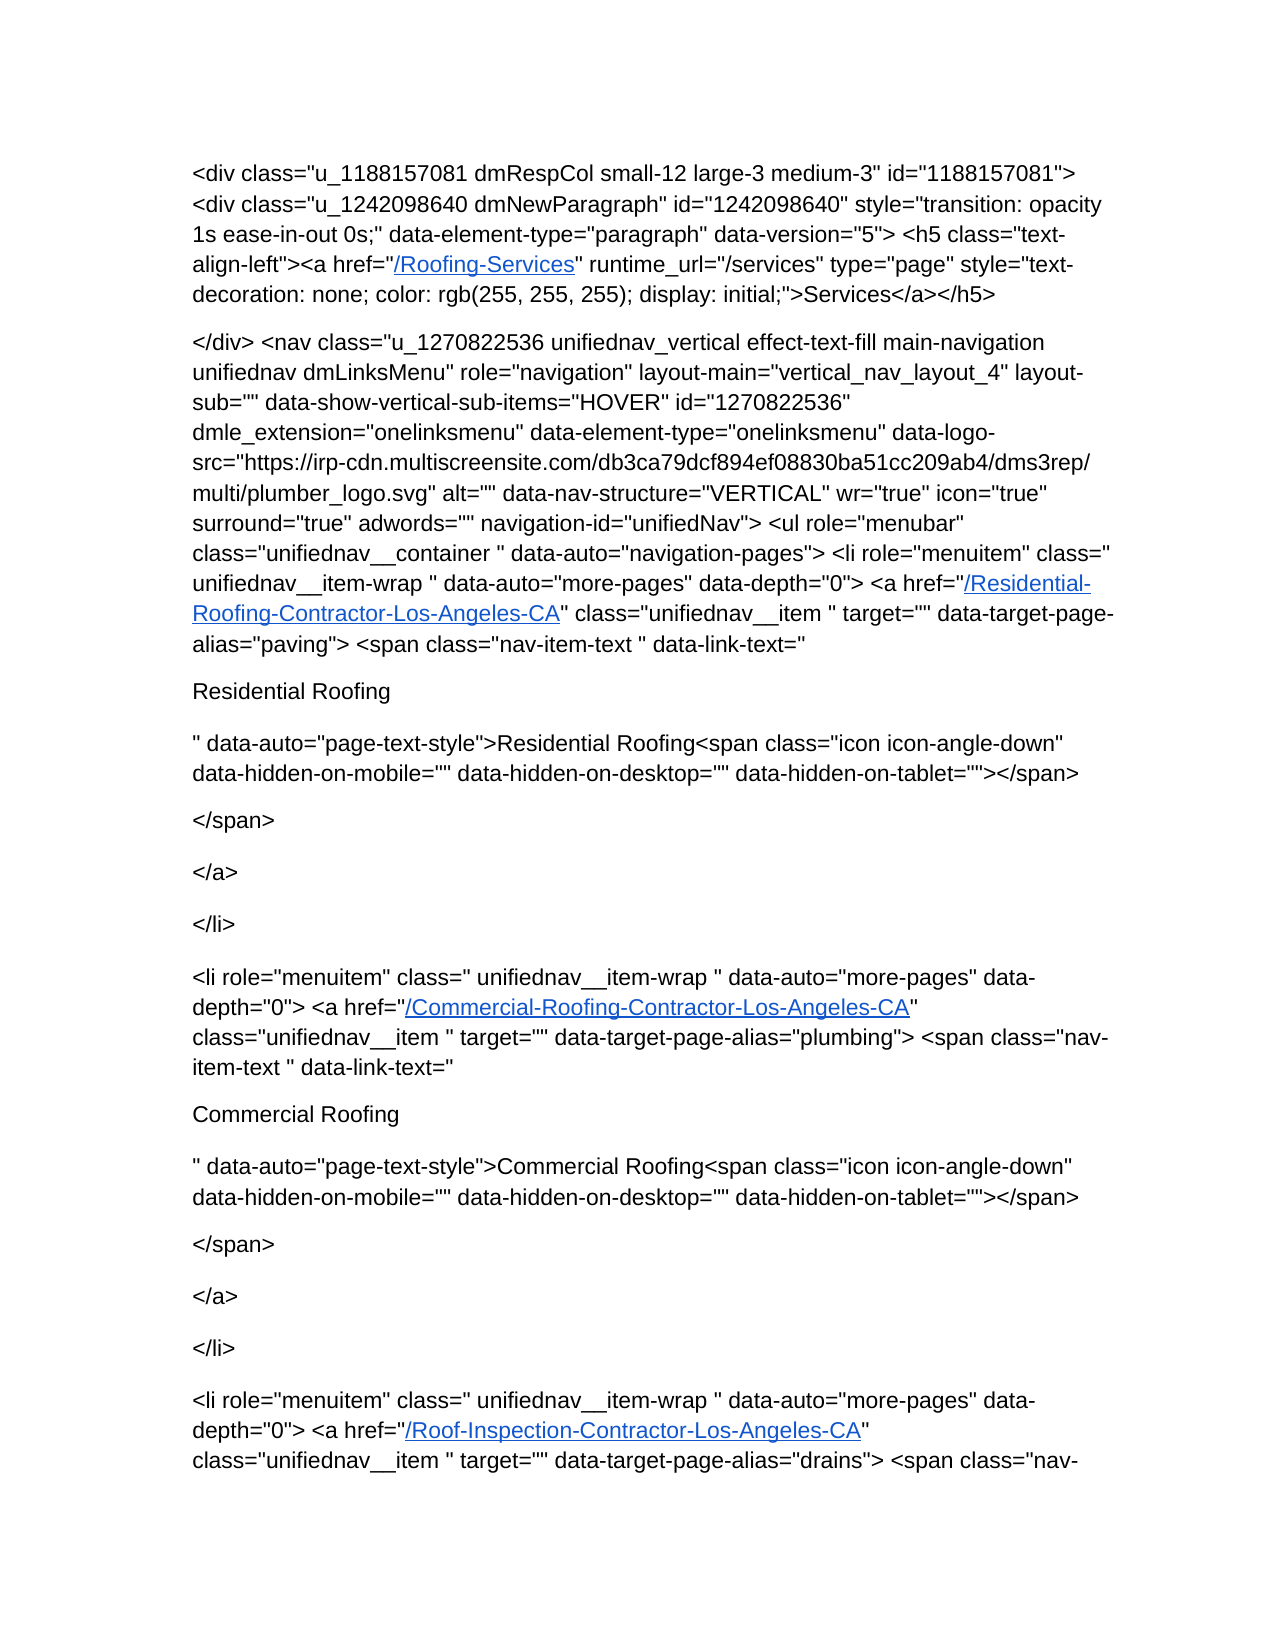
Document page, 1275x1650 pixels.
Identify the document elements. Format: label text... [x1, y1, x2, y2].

table_cell " data-auto="page-text-style">Commercial Roofing<span class="icon icon-angle-down" data-hidden-on-mobile="" data-hidden-on-desktop="" data-hidden-on-tablet=""></span> [182, 1143, 1125, 1220]
table_cell [150, 719, 182, 797]
table_cell </a> [182, 849, 1125, 901]
table_cell [150, 150, 182, 318]
table_cell [150, 1091, 182, 1143]
table_cell Residential Roofing [182, 667, 1125, 719]
table_cell </span> [182, 1220, 1125, 1272]
table_cell [150, 1220, 182, 1272]
table_cell [150, 1273, 182, 1324]
table_cell [150, 953, 182, 1091]
table_cell Commercial Roofing [182, 1091, 1125, 1143]
table_cell </li> [182, 1325, 1125, 1377]
table_cell [150, 318, 182, 667]
table_cell [150, 797, 182, 849]
table_cell " data-auto="page-text-style">Residential Roofing<span class="icon icon-angle-down" data-hidden-on-mobile="" data-hidden-on-desktop="" data-hidden-on-tablet=""></span> [182, 719, 1125, 797]
table_cell [150, 901, 182, 953]
table_cell <li role="menuitem" class=" unifiednav__item-wrap " data-auto="more-pages" data-depth="0"> <a href="/Roof-Inspection-Contractor-Los-Angeles-CA" class="unifiednav__item " target="" data-target-page-alias="drains"> <span class="nav- [182, 1377, 1125, 1484]
table_cell [150, 849, 182, 901]
table_cell [150, 667, 182, 719]
table_cell </div> <nav class="u_1270822536 unifiednav_vertical effect-text-fill main-navigation unifiednav dmLinksMenu" role="navigation" layout-main="vertical_nav_layout_4" layout-sub="" data-show-vertical-sub-items="HOVER" id="1270822536" dmle_extension="onelinksmenu" data-element-type="onelinksmenu" data-logo-src="https://irp-cdn.multiscreensite.com/db3ca79dcf894ef08830ba51cc209ab4/dms3rep/multi/plumber_logo.svg" alt="" data-nav-structure="VERTICAL" wr="true" icon="true" surround="true" adwords="" navigation-id="unifiedNav"> <ul role="menubar" class="unifiednav__container " data-auto="navigation-pages"> <li role="menuitem" class=" unifiednav__item-wrap " data-auto="more-pages" data-depth="0"> <a href="/Residential-Roofing-Contractor-Los-Angeles-CA" class="unifiednav__item " target="" data-target-page-alias="paving"> <span class="nav-item-text " data-link-text=" [182, 318, 1125, 667]
table_cell </span> [182, 797, 1125, 849]
table_cell </li> [182, 901, 1125, 953]
table_cell </a> [182, 1273, 1125, 1324]
table_cell [150, 1377, 182, 1484]
table_cell [150, 1143, 182, 1220]
table_cell <li role="menuitem" class=" unifiednav__item-wrap " data-auto="more-pages" data-depth="0"> <a href="/Commercial-Roofing-Contractor-Los-Angeles-CA" class="unifiednav__item " target="" data-target-page-alias="plumbing"> <span class="nav-item-text " data-link-text=" [182, 953, 1125, 1091]
table_cell [150, 1325, 182, 1377]
table_cell <div class="u_1188157081 dmRespCol small-12 large-3 medium-3" id="1188157081"> <div class="u_1242098640 dmNewParagraph" id="1242098640" style="transition: opacity 1s ease-in-out 0s;" data-element-type="paragraph" data-version="5"> <h5 class="text-align-left"><a href="/Roofing-Services" runtime_url="/services" type="page" style="text-decoration: none; color: rgb(255, 255, 255); display: initial;">Services</a></h5> [182, 150, 1125, 318]
